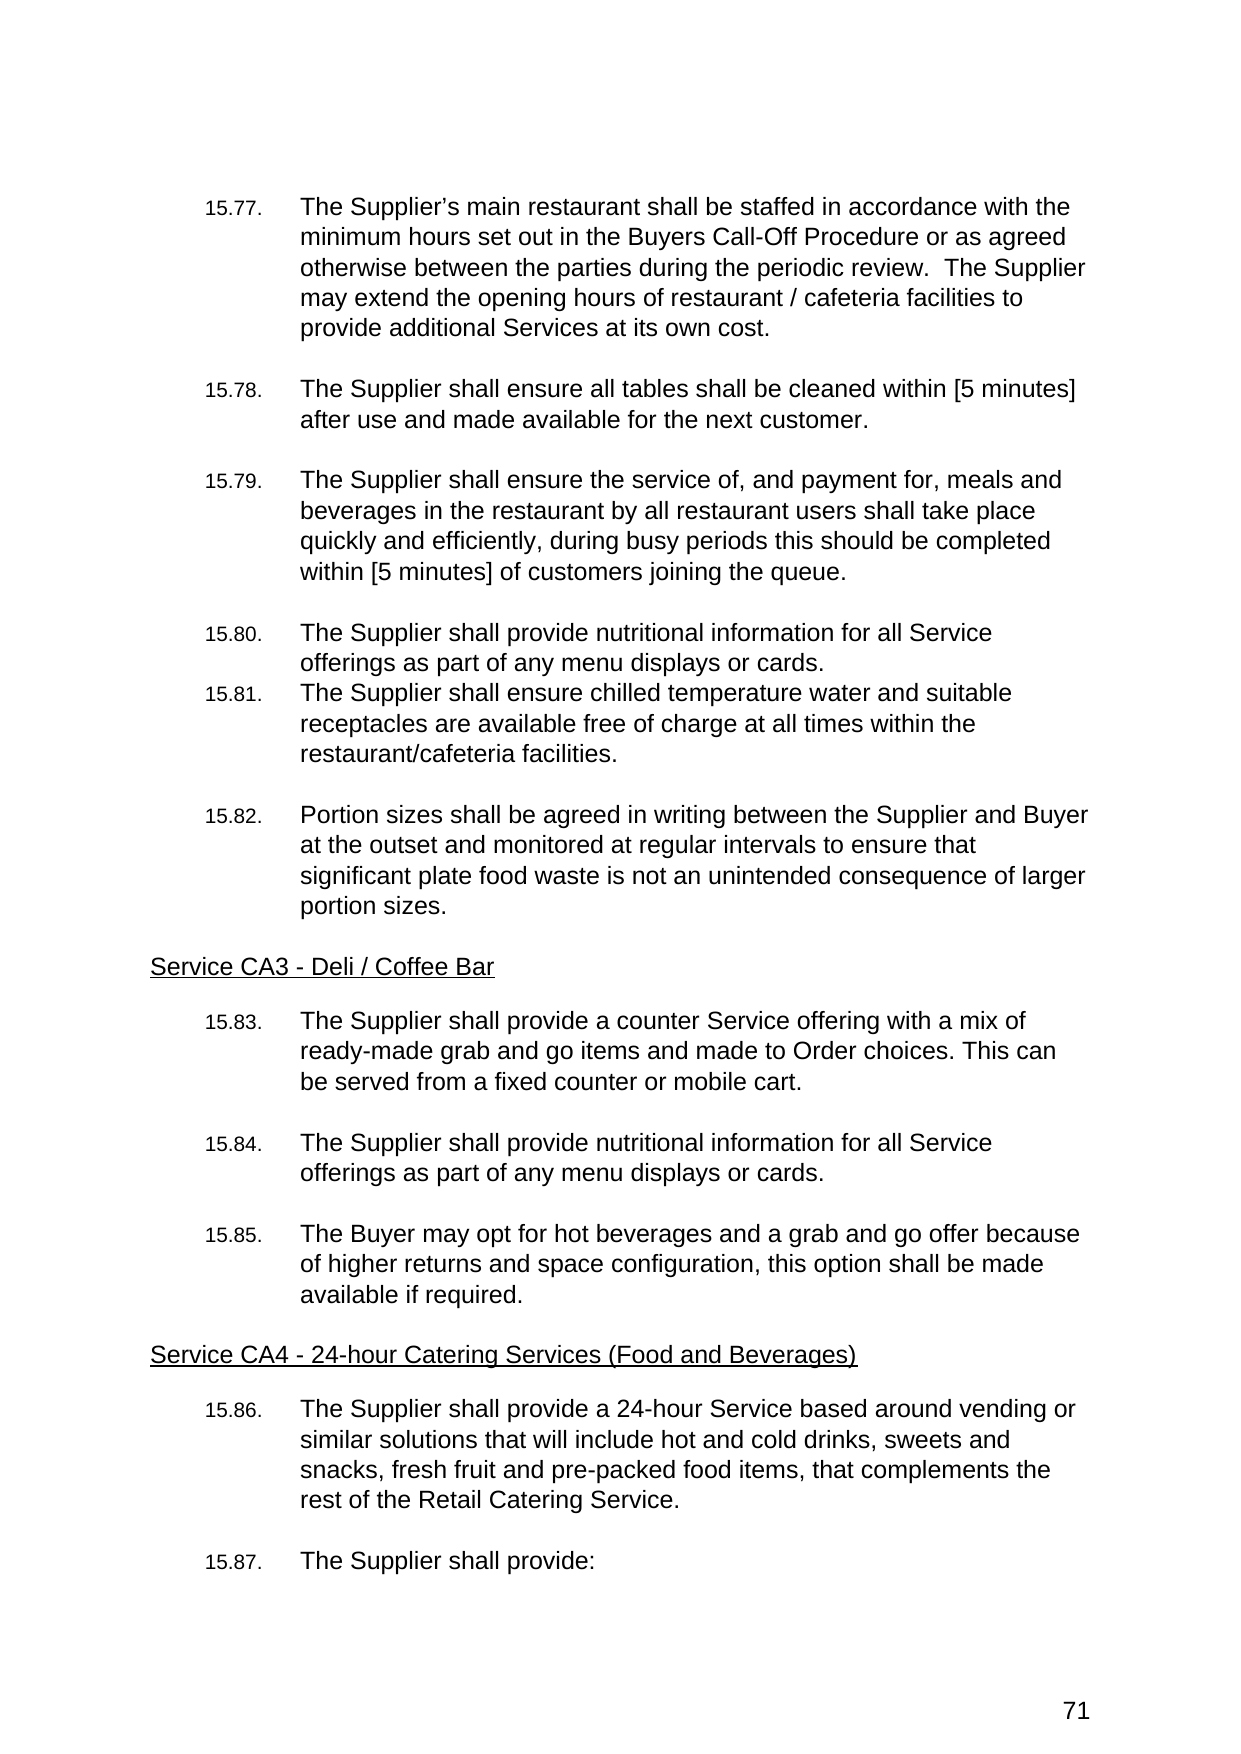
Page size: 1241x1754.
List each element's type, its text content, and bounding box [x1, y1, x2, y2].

list The Supplier shall ensure all tables shall be cleaned within [5 minutes] after use and made available for the next customer. [262, 374, 1090, 433]
list The Supplier shall provide nutritional information for all Service offerings as part of any menu displays or cards. [262, 617, 1090, 677]
list Portion sizes shall be agreed in writing between the Supplier and Buyer at the outset and monitored at regular intervals to ensure that significant plate food waste is not an unintended consequence of larger portion sizes. [262, 800, 1090, 920]
list The Supplier shall provide: [262, 1546, 1090, 1575]
list The Supplier shall ensure chilled temperature water and suitable receptacles are available free of charge at all times within the restaurant/cafeteria facilities. [262, 678, 1090, 768]
list The Supplier shall provide nutritional information for all Service offerings as part of any menu displays or cards. [262, 1127, 1090, 1187]
subtitle Service CA4 - 24-hour Catering Services (Food and Beverages) [150, 1340, 1090, 1369]
subtitle Service CA3 - Deli / Coffee Bar [150, 952, 1090, 981]
list The Supplier shall provide a 24-hour Service based around vending or similar solutions that will include hot and cold drinks, sweets and snacks, fresh fruit and pre-packed food items, that complements the rest of the Retail Catering Service. [262, 1394, 1090, 1514]
list The Buyer may opt for hot beverages and a grab and go offer because of higher returns and space configuration, this option shall be made available if required. [262, 1219, 1090, 1308]
list The Supplier shall provide a counter Service offering with a mix of ready-made grab and go items and made to Order choices. This can be served from a fixed counter or mobile cart. [262, 1006, 1090, 1095]
list The Supplier shall ensure the service of, and payment for, meals and beverages in the restaurant by all restaurant users shall take place quickly and efficiently, during busy periods this should be completed within [5 minutes] of customers joining the queue. [262, 465, 1090, 585]
list The Supplier’s main restaurant shall be staffed in accordance with the minimum hours set out in the Buyers Call-Off Procedure or as agreed otherwise between the parties during the periodic review. The Supplier may extend the opening hours of restaurant / cafeteria facilities to provide additional Services at its own cost. [262, 192, 1090, 342]
